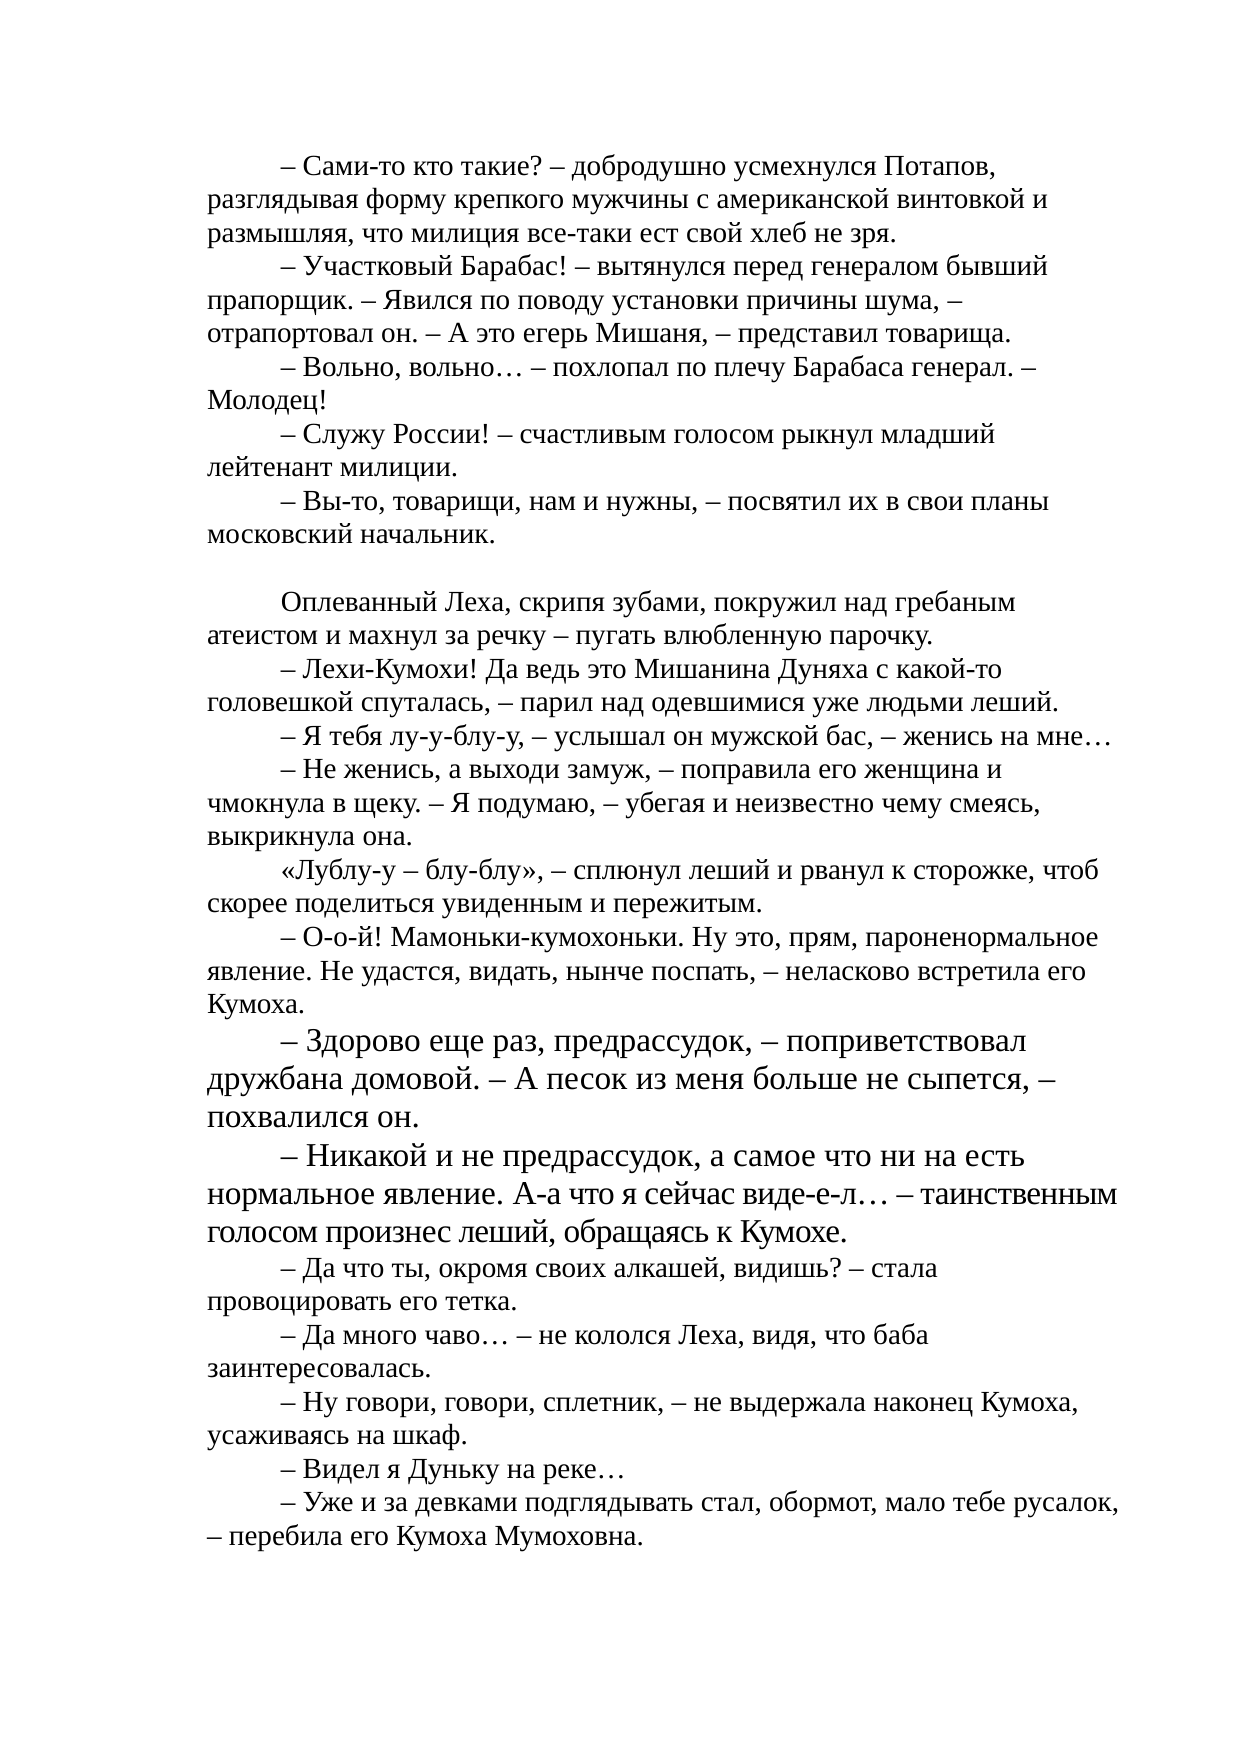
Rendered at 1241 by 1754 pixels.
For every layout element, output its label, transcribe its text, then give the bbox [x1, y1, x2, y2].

text – Участковый Барабас! – вытянулся перед генералом бывший прапорщик. – Явился по поводу установки причины шума, – отрапортовал он. – А это егерь Мишаня, – представил товарища. [207, 248, 1122, 349]
text – Видел я Дуньку на реке… [207, 1451, 1122, 1484]
text – Да много чаво… – не кололся Леха, видя, что баба заинтересовалась. [207, 1317, 1122, 1384]
text – О-о-й! Мамоньки-кумохоньки. Ну это, прям, пароненормальное явление. Не удастся, видать, нынче поспать, – неласково встретила его Кумоха. [207, 919, 1122, 1020]
text – Здорово еще раз, предрассудок, – поприветствовал дружбана домовой. – А песок из меня больше не сыпется, – похвалился он. [207, 1020, 1122, 1135]
text – Я тебя лу-у-блу-у, – услышал он мужской бас, – женись на мне… [207, 718, 1122, 751]
text – Вольно, вольно… – похлопал по плечу Барабаса генерал. – Молодец! [207, 349, 1122, 416]
text – Лехи-Кумохи! Да ведь это Мишанина Дуняха с какой-то головешкой спуталась, – парил над одевшимися уже людьми леший. [207, 651, 1122, 718]
text – Ну говори, говори, сплетник, – не выдержала наконец Кумоха, усаживаясь на шкаф. [207, 1384, 1122, 1451]
text – Вы-то, товарищи, нам и нужны, – посвятил их в свои планы московский начальник. [207, 483, 1122, 550]
text – Да что ты, окромя своих алкашей, видишь? – стала провоцировать его тетка. [207, 1250, 1122, 1317]
text Оплеванный Леха, скрипя зубами, покружил над гребаным атеистом и махнул за речку – пугать влюбленную парочку. [207, 584, 1122, 651]
text – Никакой и не предрассудок, а самое что ни на есть нормальное явление. А-а что я сейчас виде-е-л… – таинственным голосом произнес леший, обращаясь к Кумохе. [207, 1135, 1122, 1250]
text – Не женись, а выходи замуж, – поправила его женщина и чмокнула в щеку. – Я подумаю, – убегая и неизвестно чему смеясь, выкрикнула она. [207, 751, 1122, 852]
text «Лублу-у – блу-блу», – сплюнул леший и рванул к сторожке, чтоб скорее поделиться увиденным и пережитым. [207, 852, 1122, 919]
text – Сами-то кто такие? – добродушно усмехнулся Потапов, разглядывая форму крепкого мужчины с американской винтовкой и размышляя, что милиция все-таки ест свой хлеб не зря. [207, 148, 1122, 248]
text – Уже и за девками подглядывать стал, обормот, мало тебе русалок, – перебила его Кумоха Мумоховна. [207, 1484, 1122, 1552]
text – Служу России! – счастливым голосом рыкнул младший лейтенант милиции. [207, 416, 1122, 483]
